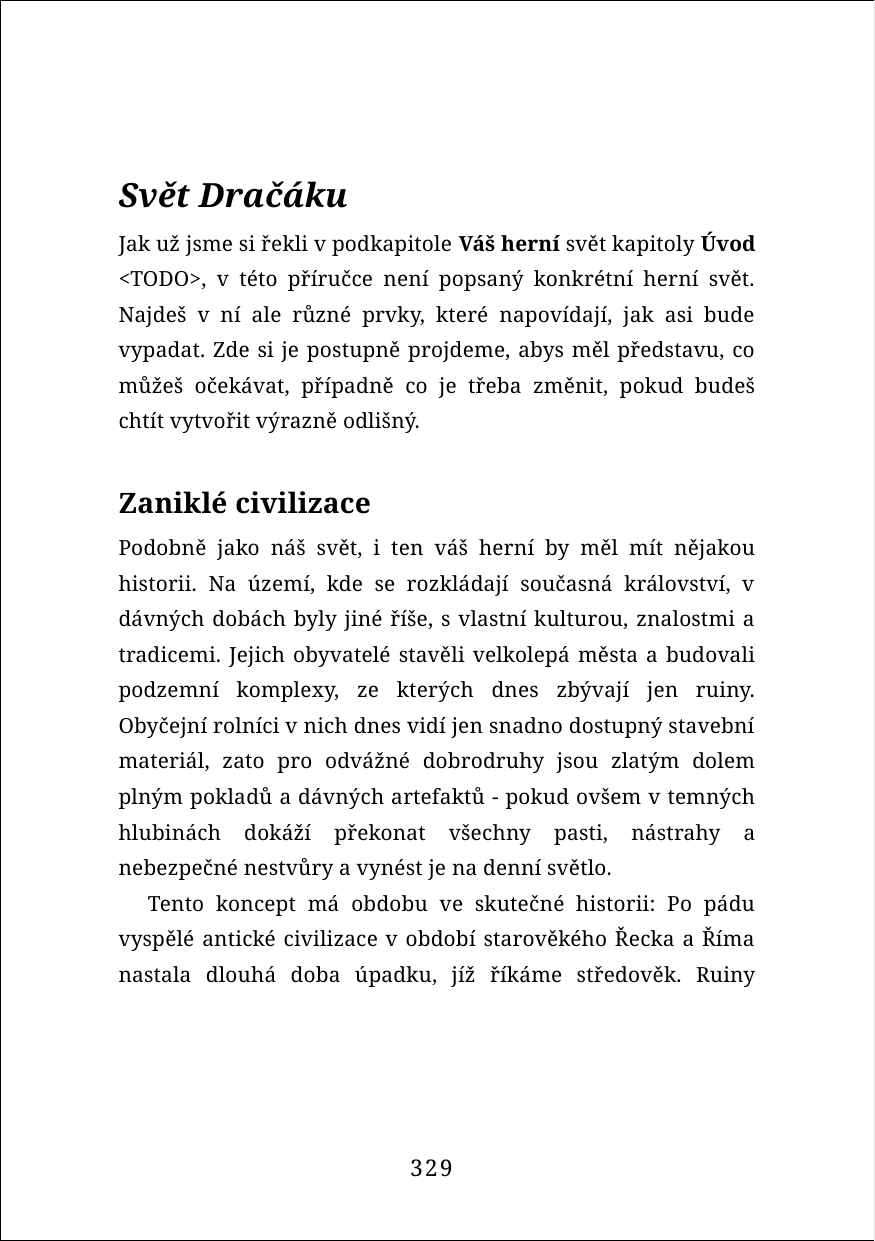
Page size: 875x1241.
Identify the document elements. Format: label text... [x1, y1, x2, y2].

text Podobně jako náš svět, i ten váš herní by měl mít nějakou historii. Na území, kde se rozkládají současná království, v dávných dobách byly jiné říše, s vlastní kulturou, znalostmi a tradicemi. Jejich obyvatelé stavěli velkolepá města a budovali podzemní komplexy, ze kterých dnes zbývají jen ruiny. Obyčejní rolníci v nich dnes vidí jen snadno dostupný stavební materiál, zato pro odvážné dobrodruhy jsou zlatým dolem plným pokladů a dávných artefaktů - pokud ovšem v temných hlubinách dokáží překonat všechny pasti, nástrahy a nebezpečné nestvůry a vynést je na denní světlo. Tento koncept má obdobu ve skutečné historii: Po pádu vyspělé antické civilizace v období starověkého Řecka a Říma nastala dlouhá doba úpadku, jíž říkáme středověk. Ruiny [118, 533, 756, 988]
text Jak už jsme si řekli v podkapitole Váš herní svět kapitoly Úvod <TODO>, v této příručce není popsaný konkrétní herní svět. Najdeš v ní ale různé prvky, které napovídají, jak asi bude vypadat. Zde si je postupně projdeme, abys měl představu, co můžeš očekávat, případně co je třeba změnit, pokud budeš chtít vytvořit výrazně odlišný. [118, 229, 756, 435]
subtitle Svět Dračáku [118, 172, 756, 217]
subtitle Zaniklé civilizace [118, 483, 756, 522]
